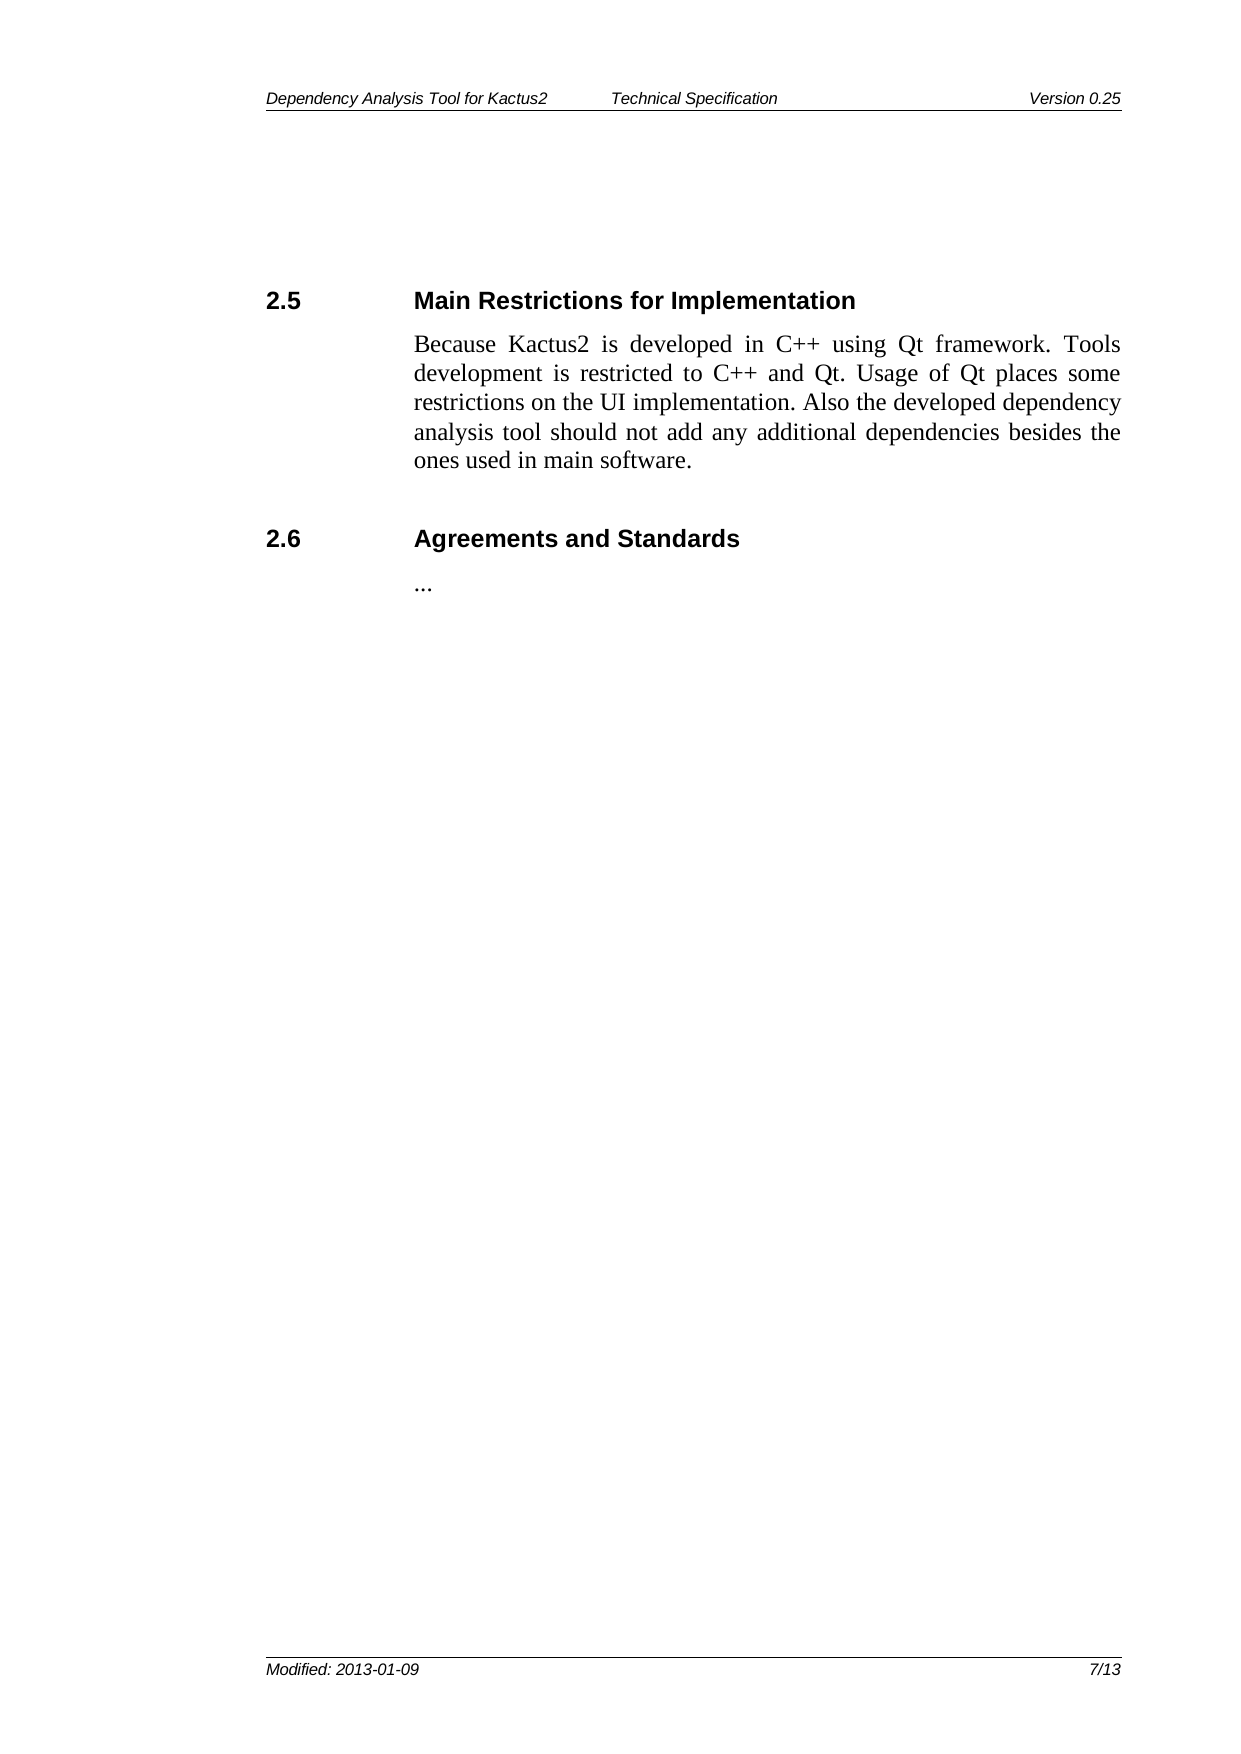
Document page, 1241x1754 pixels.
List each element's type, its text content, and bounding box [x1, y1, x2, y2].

subtitle Agreements and Standards [266, 524, 1122, 553]
text Because Kactus2 is developed in C++ using Qt framework. Tools development is restricted to C++ and Qt. Usage of Qt places some restrictions on the UI implementation. Also the developed dependency analysis tool should not add any additional dependencies besides the ones used in main software. [413, 329, 1122, 474]
text ... [413, 568, 1122, 597]
subtitle Main Restrictions for Implementation [266, 286, 1122, 315]
